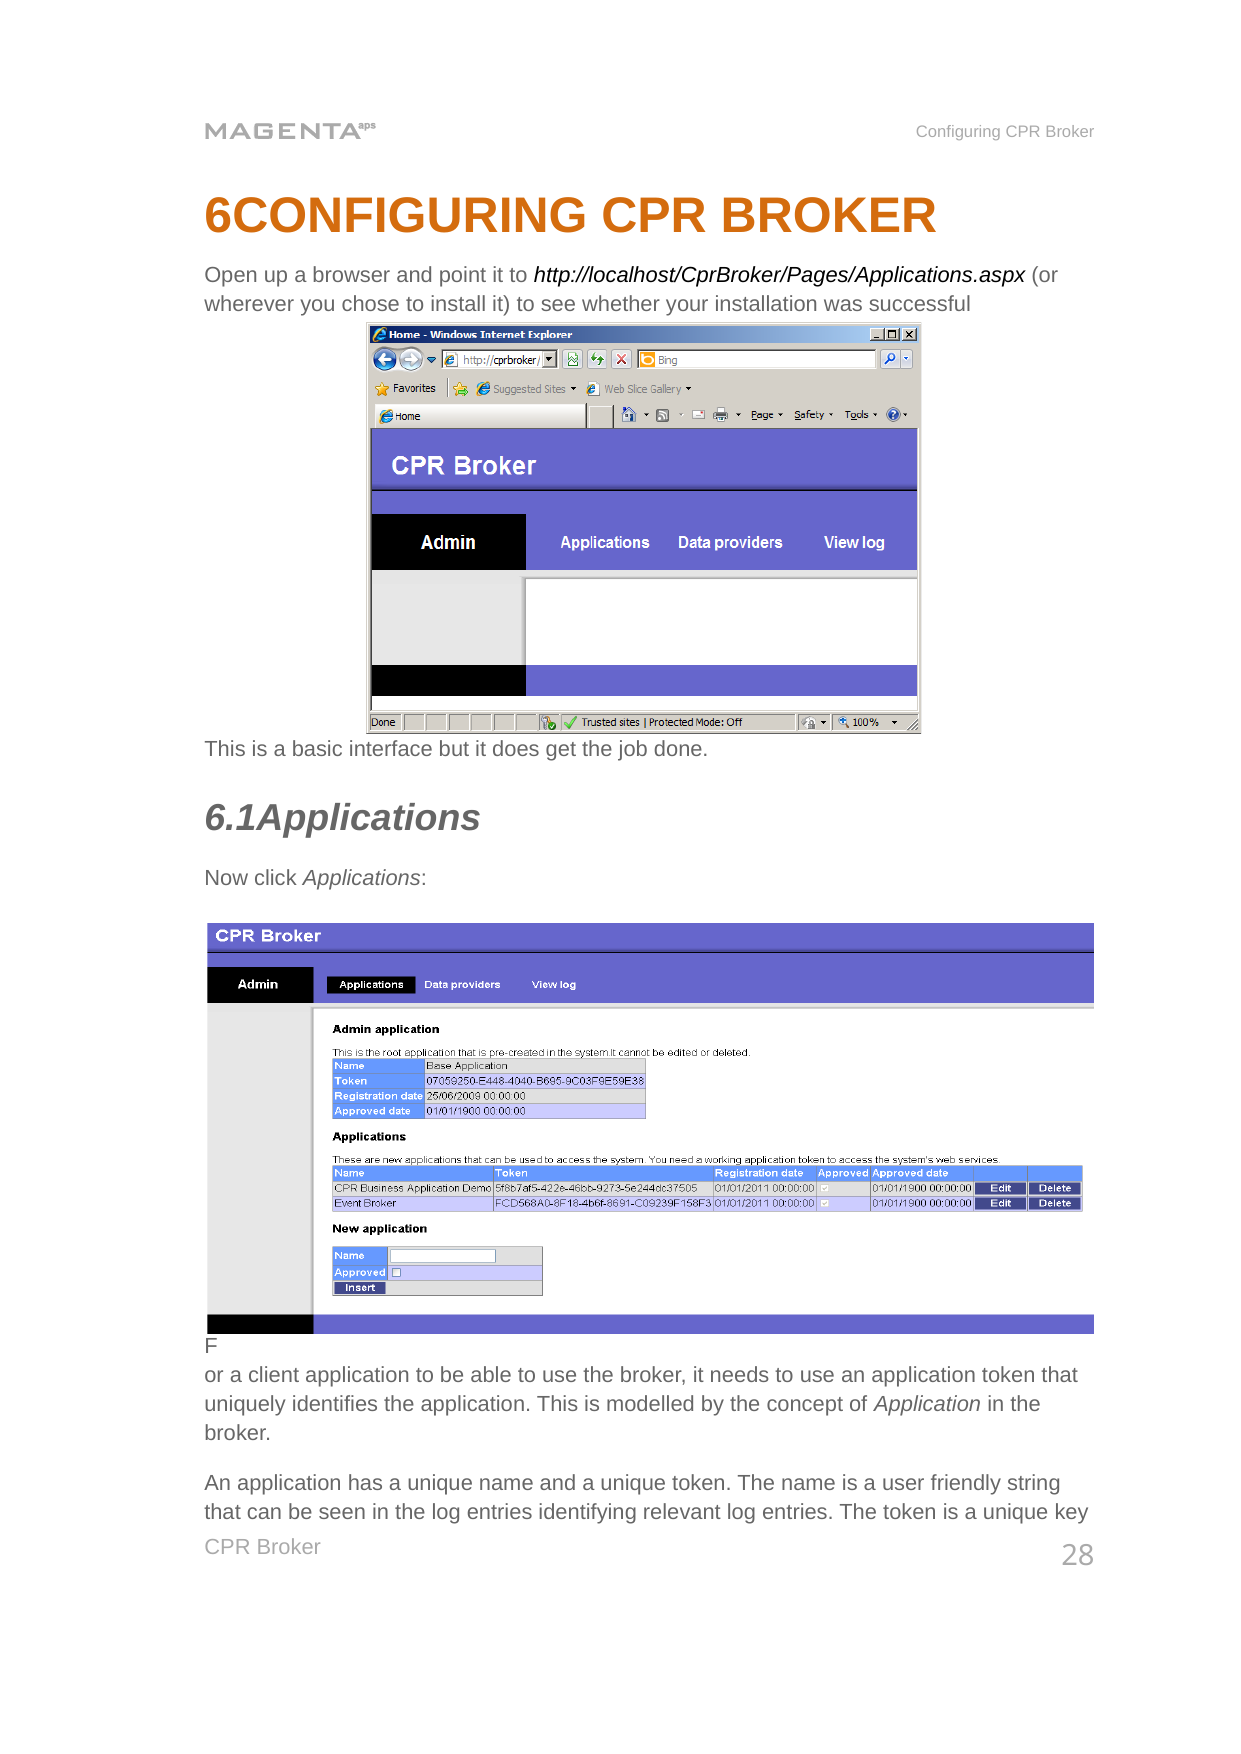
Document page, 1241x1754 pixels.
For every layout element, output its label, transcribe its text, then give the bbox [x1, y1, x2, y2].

subtitle Configuring CPR Broker [204, 186, 1094, 244]
text Now click Applications: [204, 862, 1094, 892]
picture [366, 322, 922, 734]
subtitle Applications [204, 783, 1094, 842]
text This is a basic interface but it does get the job done. [204, 734, 1094, 762]
picture [207, 923, 1094, 1334]
text An application has a unique name and a unique token. The name is a user friendly string that can be seen in the log entries identifying relevant log entries. The token is a unique key [204, 1467, 1094, 1526]
text For a client application to be able to use the broker, it needs to use an application token that uniquely identifies the application. This is modelled by the concept of Application in the broker. [204, 1334, 1094, 1446]
text Open up a browser and point it to http://localhost/CprBroker/Pages/Applications.aspx (or wherever you chose to install it) to see whether your installation was successful [204, 259, 1094, 317]
